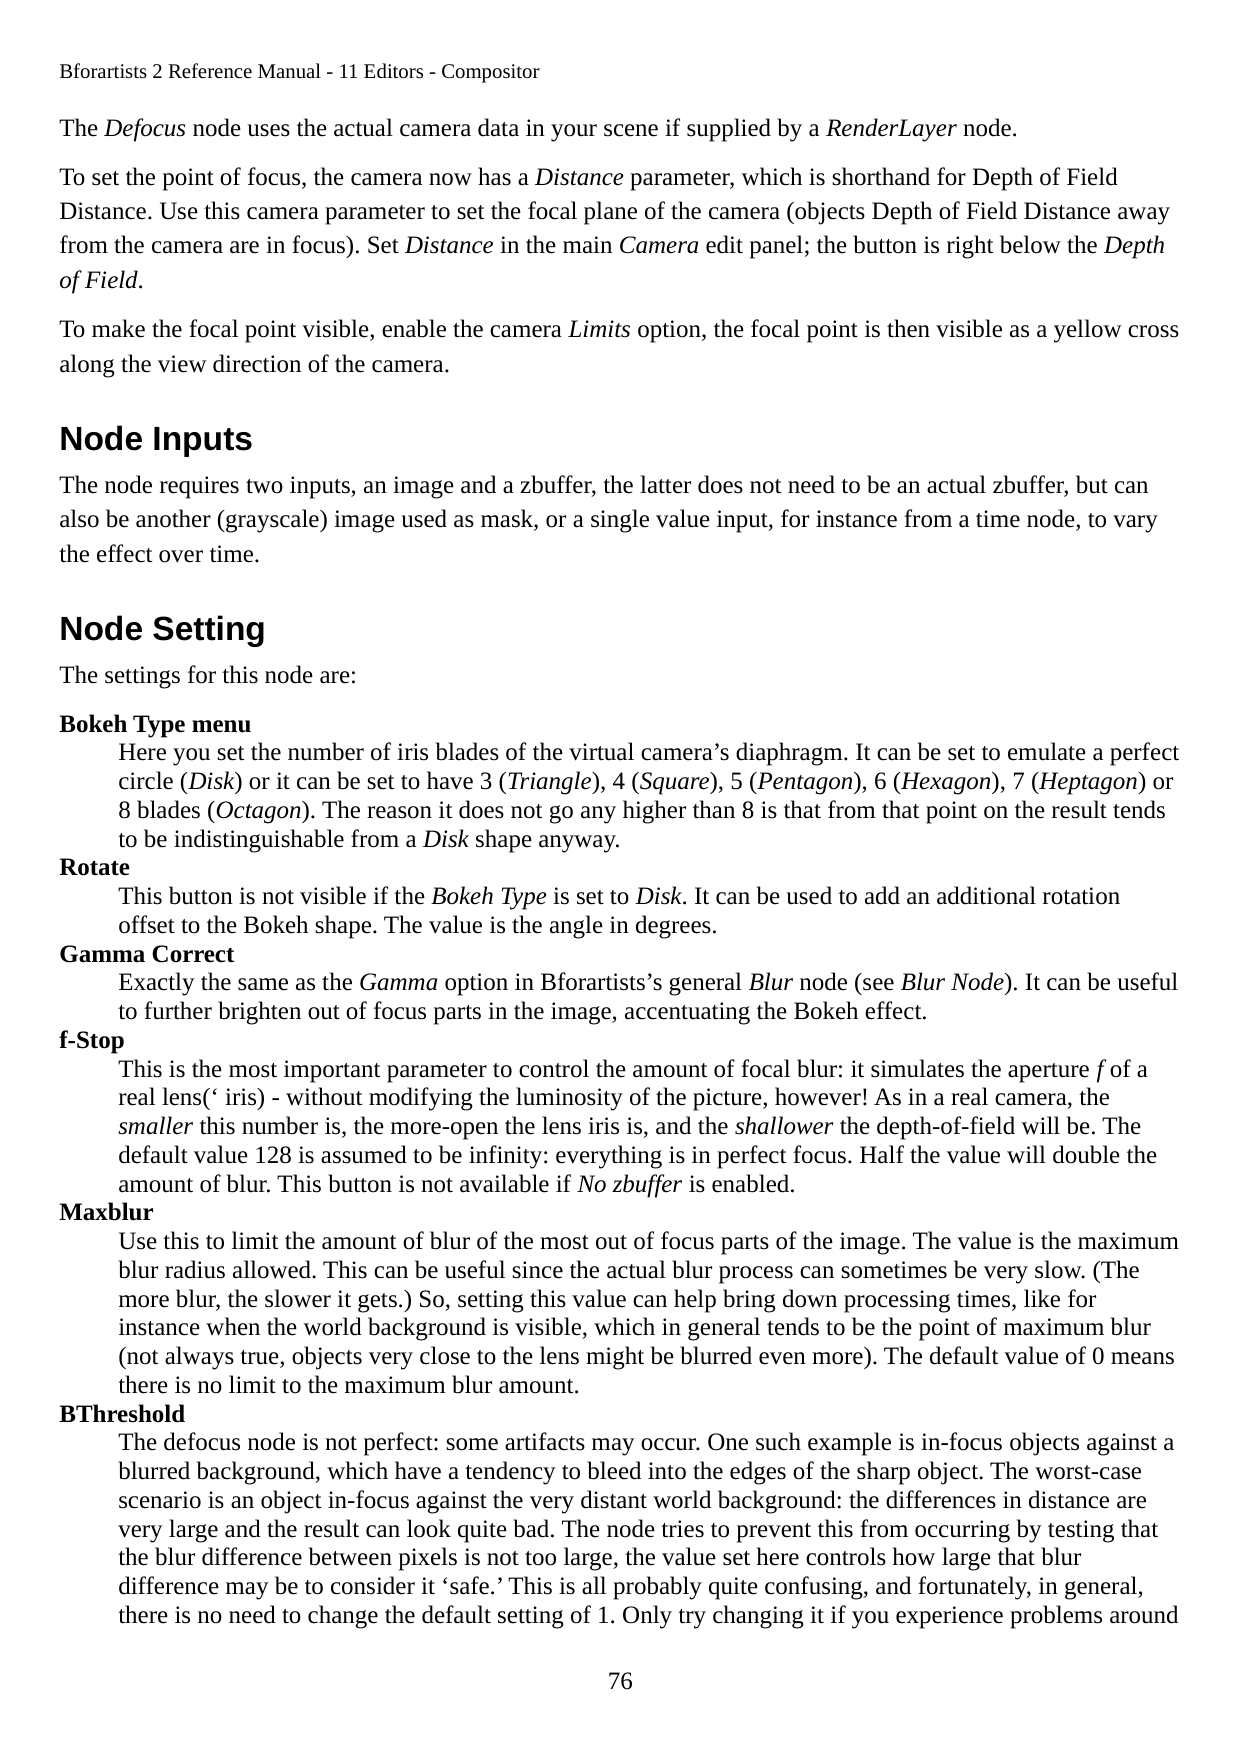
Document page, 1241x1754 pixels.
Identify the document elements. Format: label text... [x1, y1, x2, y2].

subtitle Rotate [59, 852, 1181, 881]
subtitle BThreshold [59, 1399, 1181, 1427]
list Use this to limit the amount of blur of the most out of focus parts of the image. The value is the maximum blur radius allowed. This can be useful since the actual blur process can sometimes be very slow. (The more blur, the slower it gets.) So, setting this value can help bring down processing times, like for instance when the world background is visible, which in general tends to be the point of maximum blur (not always true, objects very close to the lens might be blurred even more). The default value of 0 means there is no limit to the maximum blur amount. [118, 1226, 1181, 1399]
text The node requires two inputs, an image and a zbuffer, the latter does not need to be an actual zbuffer, but can also be another (grayscale) image used as mask, or a single value input, for instance from a time node, to vary the effect over time. [59, 470, 1181, 567]
subtitle Maxblur [59, 1197, 1181, 1226]
list The defocus node is not perfect: some artifacts may occur. One such example is in-focus objects against a blurred background, which have a tendency to bleed into the edges of the sharp object. The worst-case scenario is an object in-focus against the very distant world background: the differences in distance are very large and the result can look quite bad. The node tries to prevent this from occurring by testing that the blur difference between pixels is not too large, the value set here controls how large that blur difference may be to consider it ‘safe.’ This is all probably quite confusing, and fortunately, in general, there is no need to change the default setting of 1. Only try changing it if you experience problems around [118, 1427, 1181, 1629]
subtitle Node Inputs [59, 418, 1181, 457]
list This button is not visible if the Bokeh Type is set to Disk. It can be used to add an additional rotation offset to the Bokeh shape. The value is the angle in degrees. [118, 881, 1181, 939]
text To set the point of focus, the camera now has a Distance parameter, which is shorthand for Depth of Field Distance. Use this camera parameter to set the focal plane of the camera (objects Depth of Field Distance away from the camera are in focus). Set Distance in the main Camera edit panel; the button is right below the Depth of Field. [59, 162, 1181, 294]
list Exactly the same as the Gamma option in Bforartists’s general Blur node (see Blur Node). It can be useful to further brighten out of focus parts in the image, accentuating the Bokeh effect. [118, 967, 1181, 1025]
list This is the most important parameter to control the amount of focal blur: it simulates the aperture f of a real lens(‘ iris) - without modifying the luminosity of the picture, however! As in a real camera, the smaller this number is, the more-open the lens iris is, and the shallower the depth-of-field will be. The default value 128 is assumed to be infinity: everything is in perfect focus. Half the value will double the amount of blur. This button is not available if No zbuffer is enabled. [118, 1054, 1181, 1197]
subtitle Bokeh Type menu [59, 709, 1181, 737]
subtitle f-Stop [59, 1025, 1181, 1054]
text The Defocus node uses the actual camera data in your scene if supplied by a RenderLayer node. [59, 113, 1181, 141]
text To make the focal point visible, enable the camera Limits option, the focal point is then visible as a yellow cross along the view direction of the camera. [59, 314, 1181, 377]
subtitle Node Setting [59, 608, 1181, 647]
text The settings for this node are: [59, 660, 1181, 688]
list Here you set the number of iris blades of the virtual camera’s diaphragm. It can be set to emulate a perfect circle (Disk) or it can be set to have 3 (Triangle), 4 (Square), 5 (Pentagon), 6 (Hexagon), 7 (Heptagon) or 8 blades (Octagon). The reason it does not go any higher than 8 is that from that point on the result tends to be indistinguishable from a Disk shape anyway. [118, 737, 1181, 852]
subtitle Gamma Correct [59, 939, 1181, 967]
